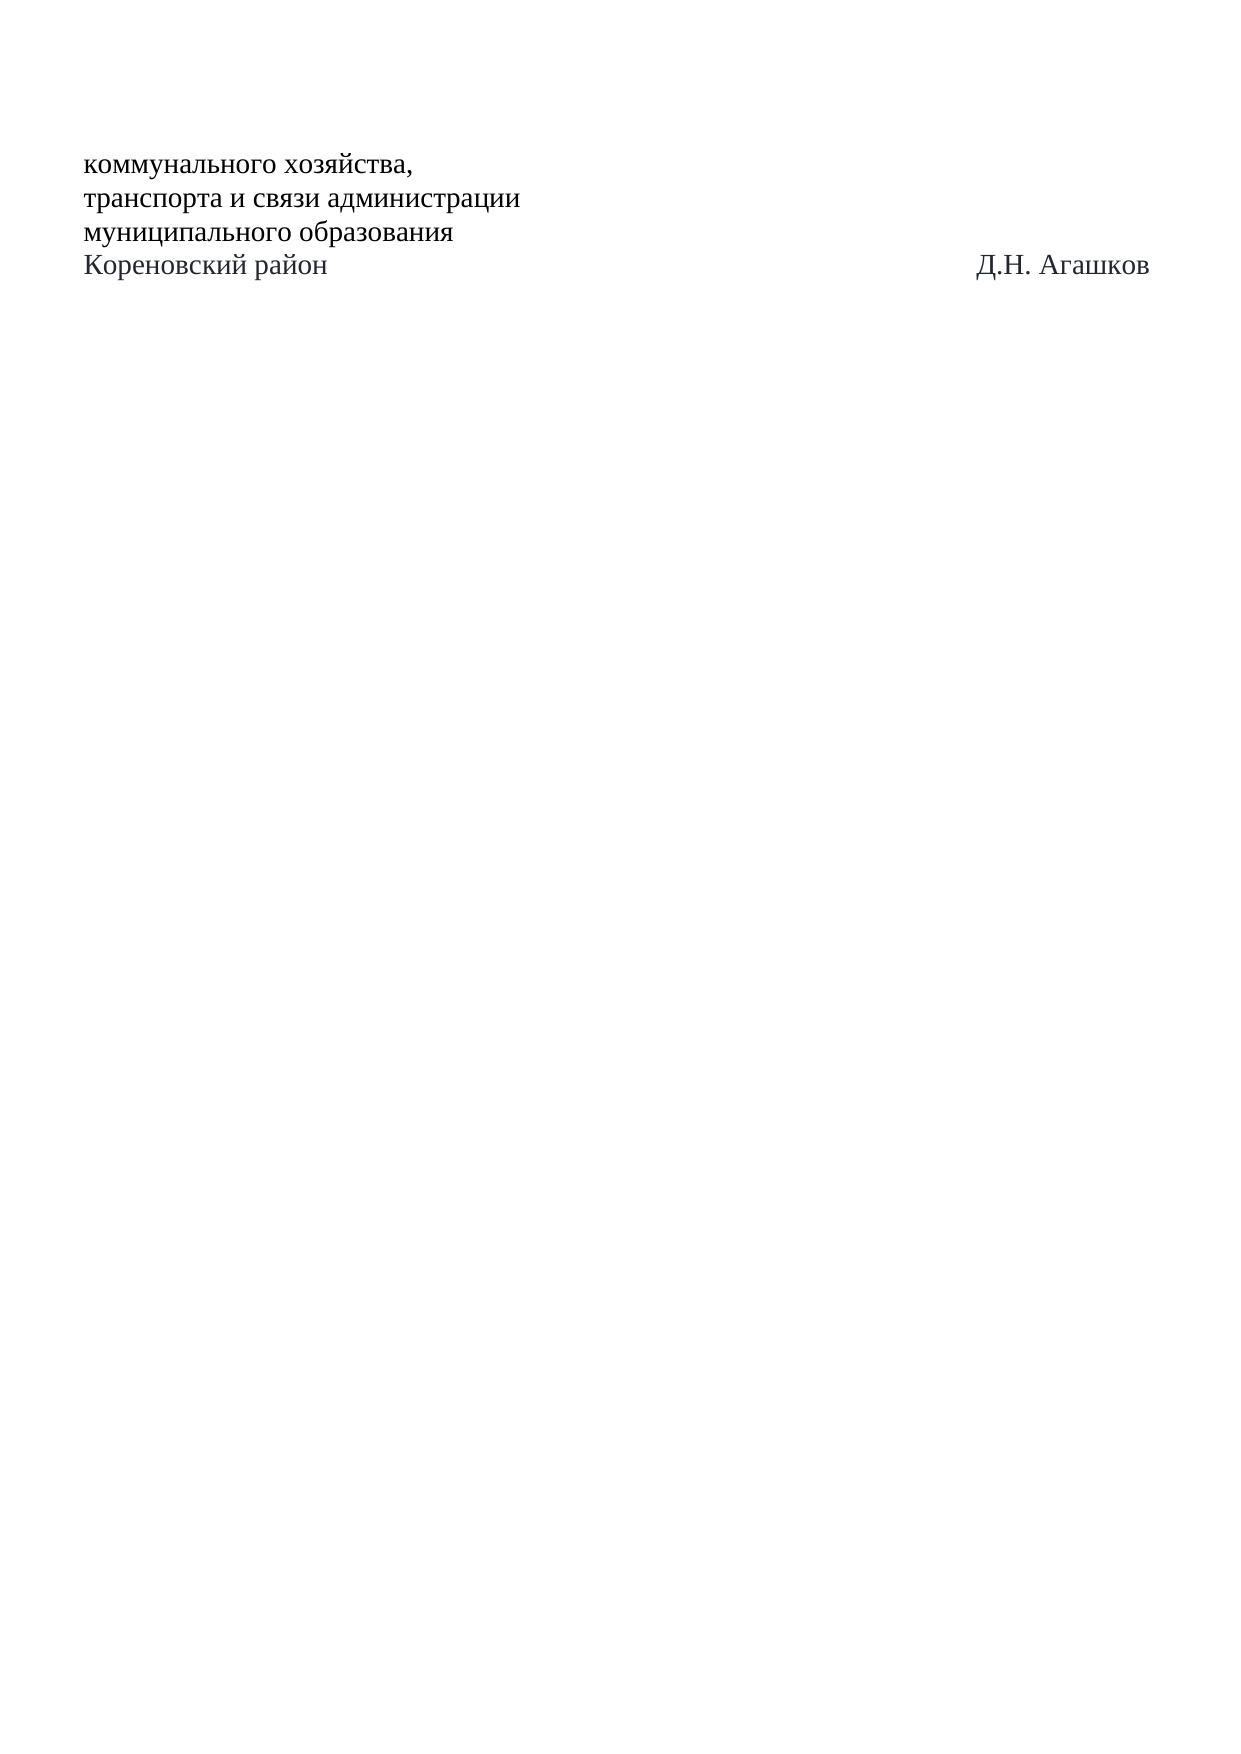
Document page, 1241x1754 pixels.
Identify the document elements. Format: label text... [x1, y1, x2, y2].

text Кореновский район Д.Н. Агашков [83, 247, 1157, 281]
text коммунального хозяйства, [83, 147, 1157, 180]
text муниципального образования [83, 214, 1157, 247]
text транспорта и связи администрации [83, 180, 1157, 214]
